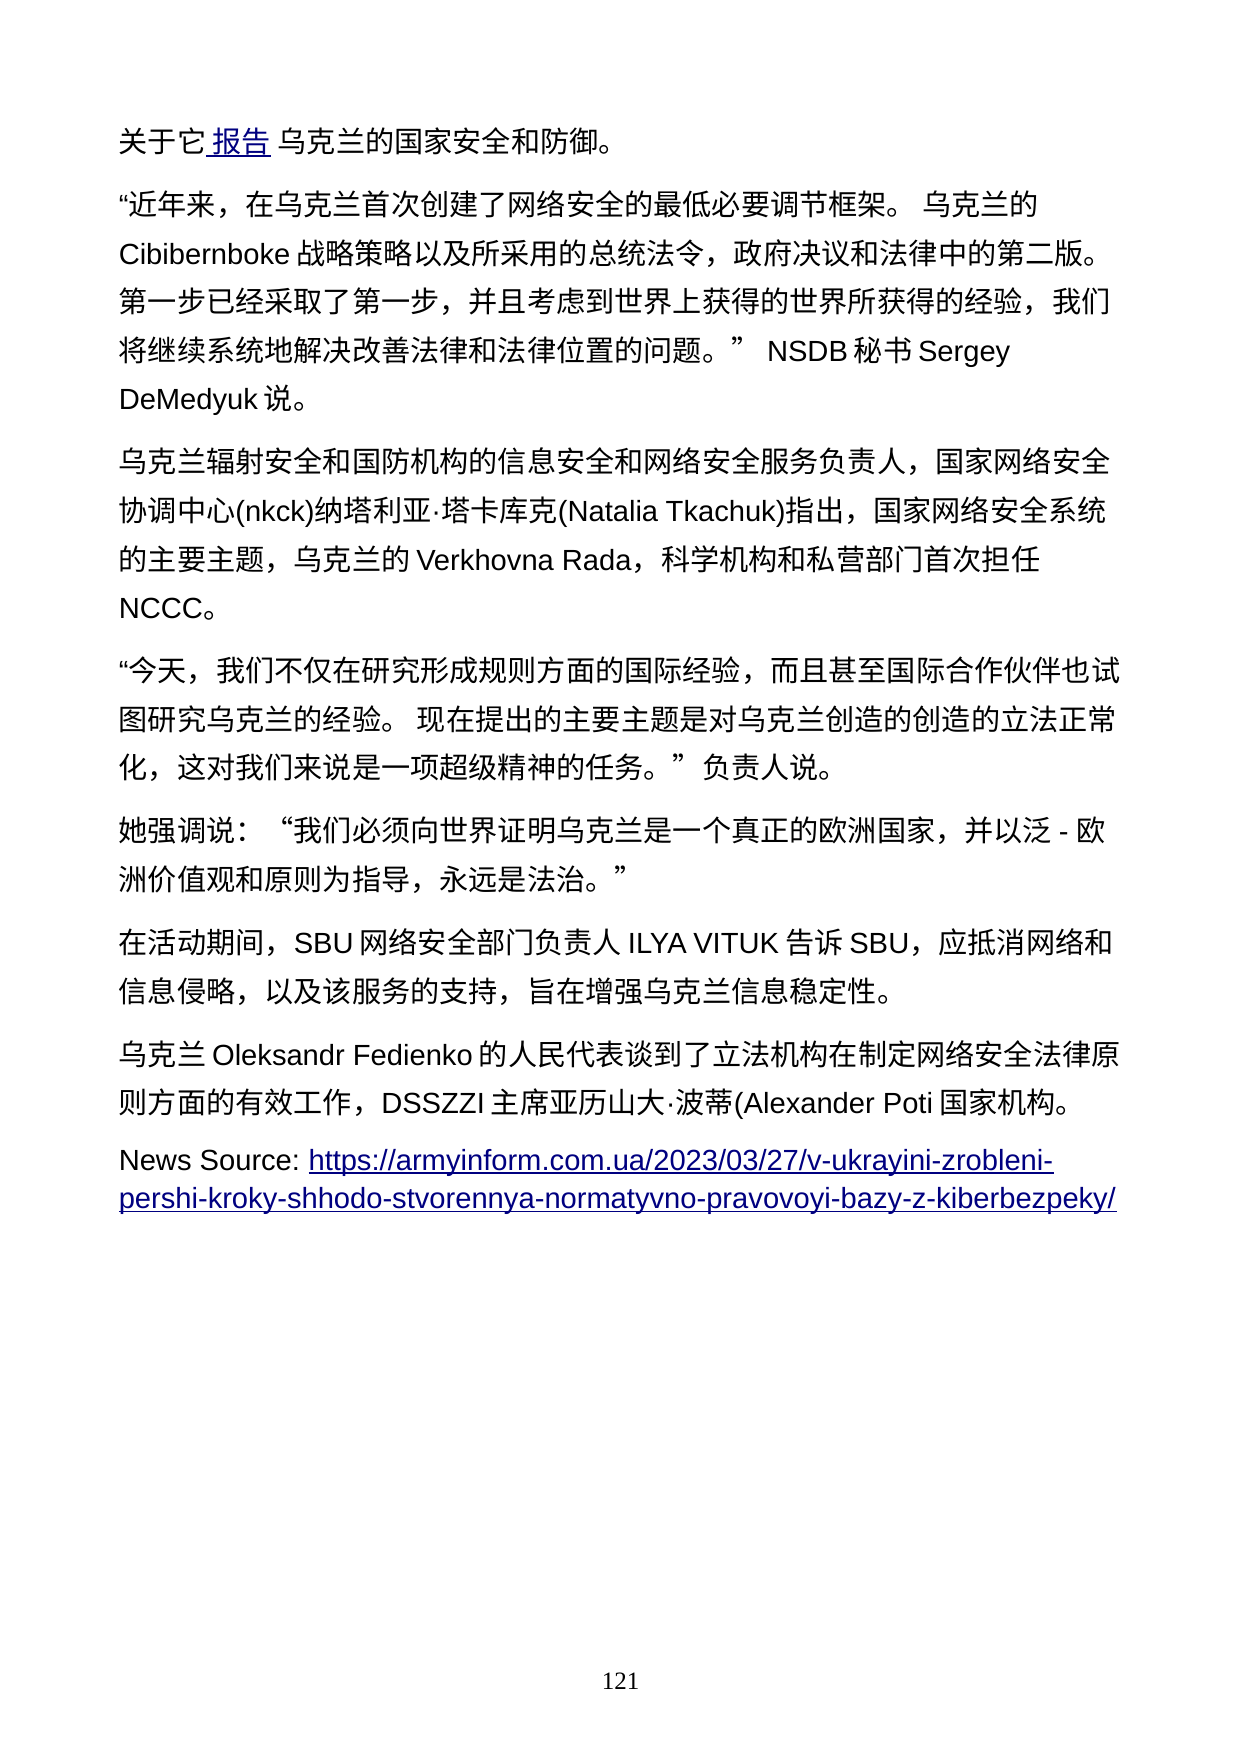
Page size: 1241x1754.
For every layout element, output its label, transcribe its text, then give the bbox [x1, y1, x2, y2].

text News Source: https://armyinform.com.ua/2023/03/27/v-ukrayini-zrobleni-pershi-kroky-shhodo-stvorennya-normatyvno-pravovoyi-bazy-z-kiberbezpeky/ [118, 1143, 1122, 1215]
text 在活动期间，SBU网络安全部门负责人ILYA VITUK告诉SBU，应抵消网络和信息侵略，以及该服务的支持，旨在增强乌克兰信息稳定性。 [118, 919, 1122, 1010]
text “今天，我们不仅在研究形成规则方面的国际经验，而且甚至国际合作伙伴也试图研究乌克兰的经验。 现在提出的主要主题是对乌克兰创造的创造的立法正常化，这对我们来说是一项超级精神的任务。”负责人说。 [118, 648, 1122, 787]
text “近年来，在乌克兰首次创建了网络安全的最低必要调节框架。 乌克兰的Cibibernboke战略策略以及所采用的总统法令，政府决议和法律中的第二版。 第一步已经采取了第一步，并且考虑到世界上获得的世界所获得的经验，我们将继续系统地解决改善法律和法律位置的问题。” NSDB秘书Sergey DeMedyuk说。 [118, 182, 1122, 418]
text 乌克兰辐射安全和国防机构的信息安全和网络安全服务负责人，国家网络安全协调中心(nkck)纳塔利亚·塔卡库克(Natalia Tkachuk)指出，国家网络安全系统的主要主题，乌克兰的Verkhovna Rada，科学机构和私营部门首次担任NCCC。 [118, 439, 1122, 627]
text 乌克兰Oleksandr Fedienko的人民代表谈到了立法机构在制定网络安全法律原则方面的有效工作，DSSZZI主席亚历山大·波蒂(Alexander Poti国家机构。 [118, 1031, 1122, 1122]
text 关于它 报告 乌克兰的国家安全和防御。 [118, 118, 1122, 161]
text 她强调说：“我们必须向世界证明乌克兰是一个真正的欧洲国家，并以泛 - 欧洲价值观和原则为指导，永远是法治。” [118, 808, 1122, 899]
